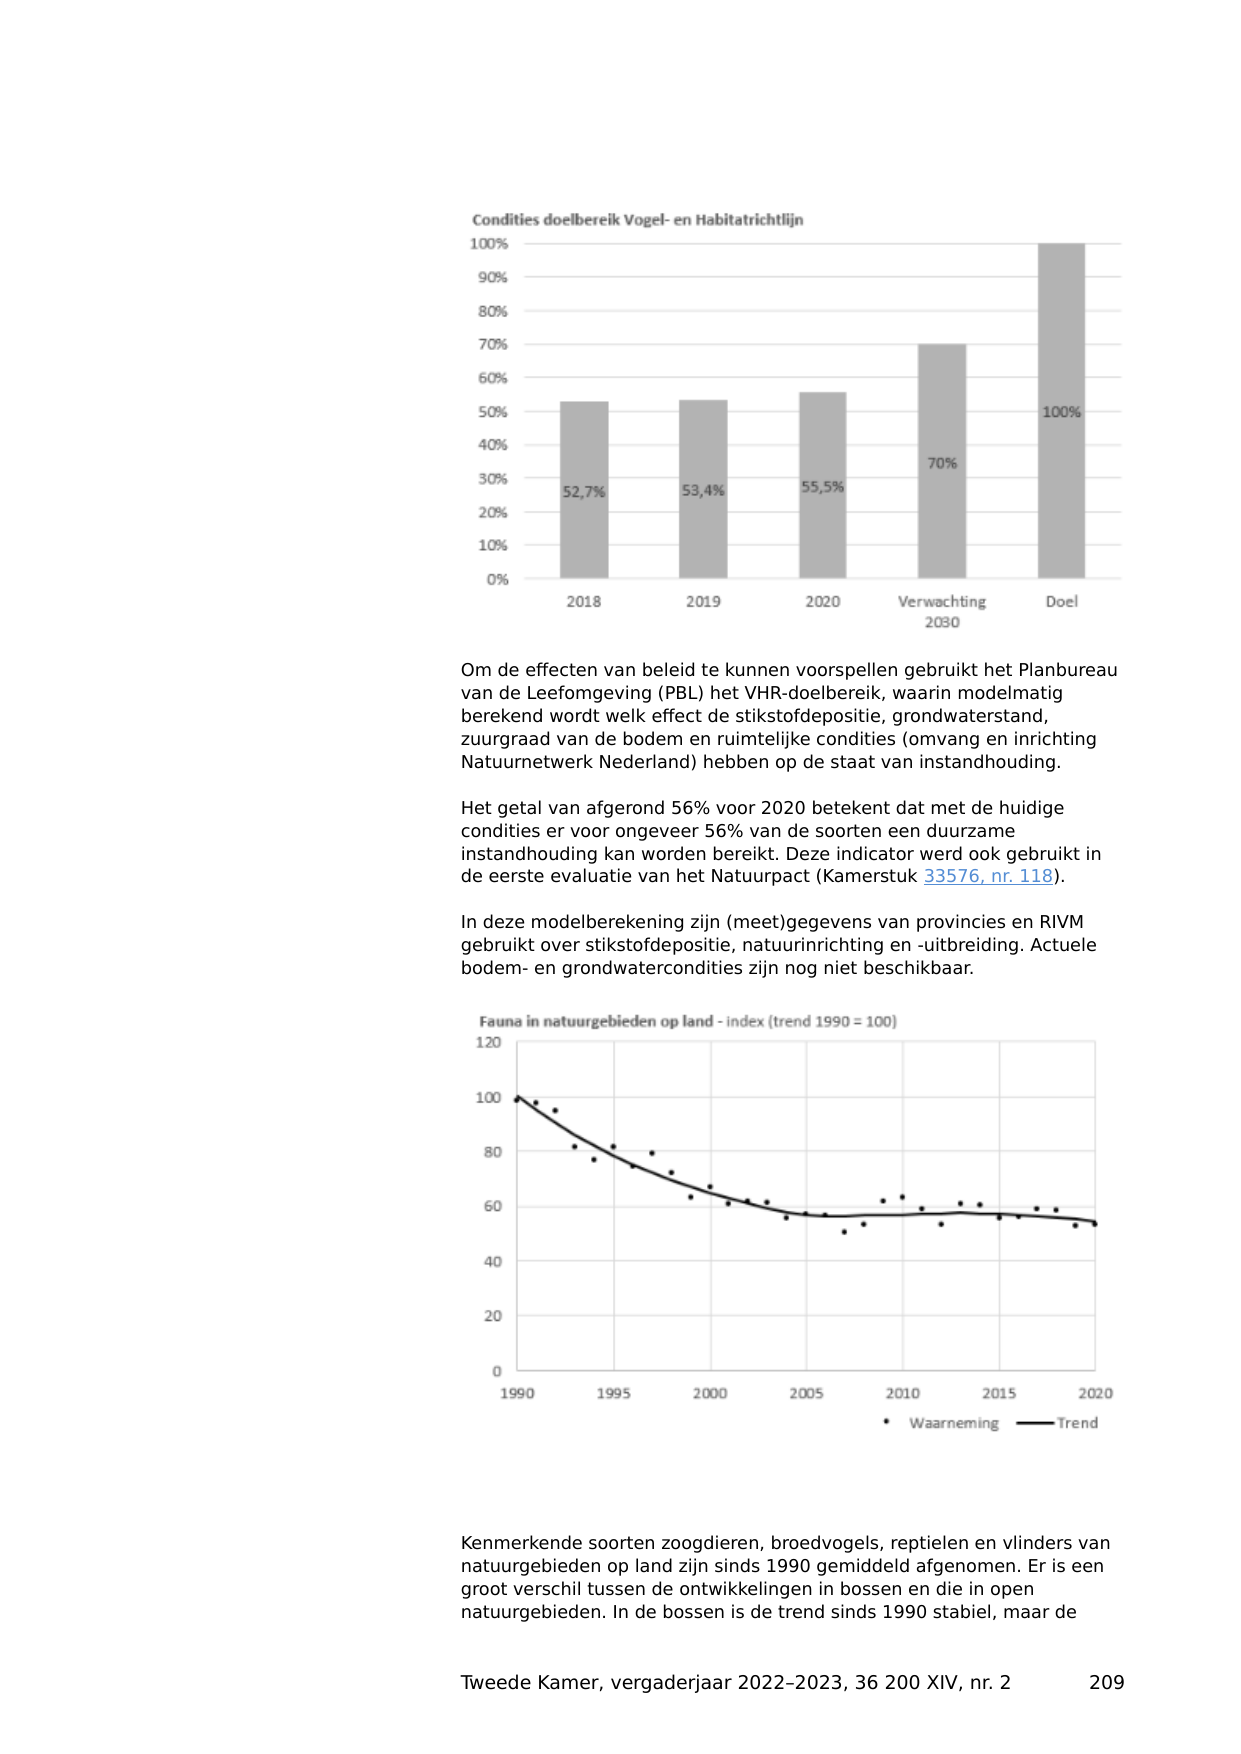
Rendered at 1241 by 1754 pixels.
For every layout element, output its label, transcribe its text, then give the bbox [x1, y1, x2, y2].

text Om de effecten van beleid te kunnen voorspellen gebruikt het Planbureau van de Leefomgeving (PBL) het VHR-doelbereik, waarin modelmatig berekend wordt welk effect de stikstofdepositie, grondwaterstand, zuurgraad van de bodem en ruimtelijke condities (omvang en inrichting Natuurnetwerk Nederland) hebben op de staat van instandhouding. [461, 658, 1125, 773]
text Het getal van afgerond 56% voor 2020 betekent dat met de huidige condities er voor ongeveer 56% van de soorten een duurzame instandhouding kan worden bereikt. Deze indicator werd ook gebruikt in de eerste evaluatie van het Natuurpact (Kamerstuk 33576, nr. 118). [461, 796, 1125, 887]
text In deze modelberekening zijn (meet)gegevens van provincies en RIVM gebruikt over stikstofdepositie, natuurinrichting en -uitbreiding. Actuele bodem- en grondwatercondities zijn nog niet beschikbaar. [461, 910, 1125, 979]
text Kenmerkende soorten zoogdieren, broedvogels, reptielen en vlinders van natuurgebieden op land zijn sinds 1990 gemiddeld afgenomen. Er is een groot verschil tussen de ontwikkelingen in bossen en die in open natuurgebieden. In de bossen is de trend sinds 1990 stabiel, maar de [461, 1531, 1125, 1623]
